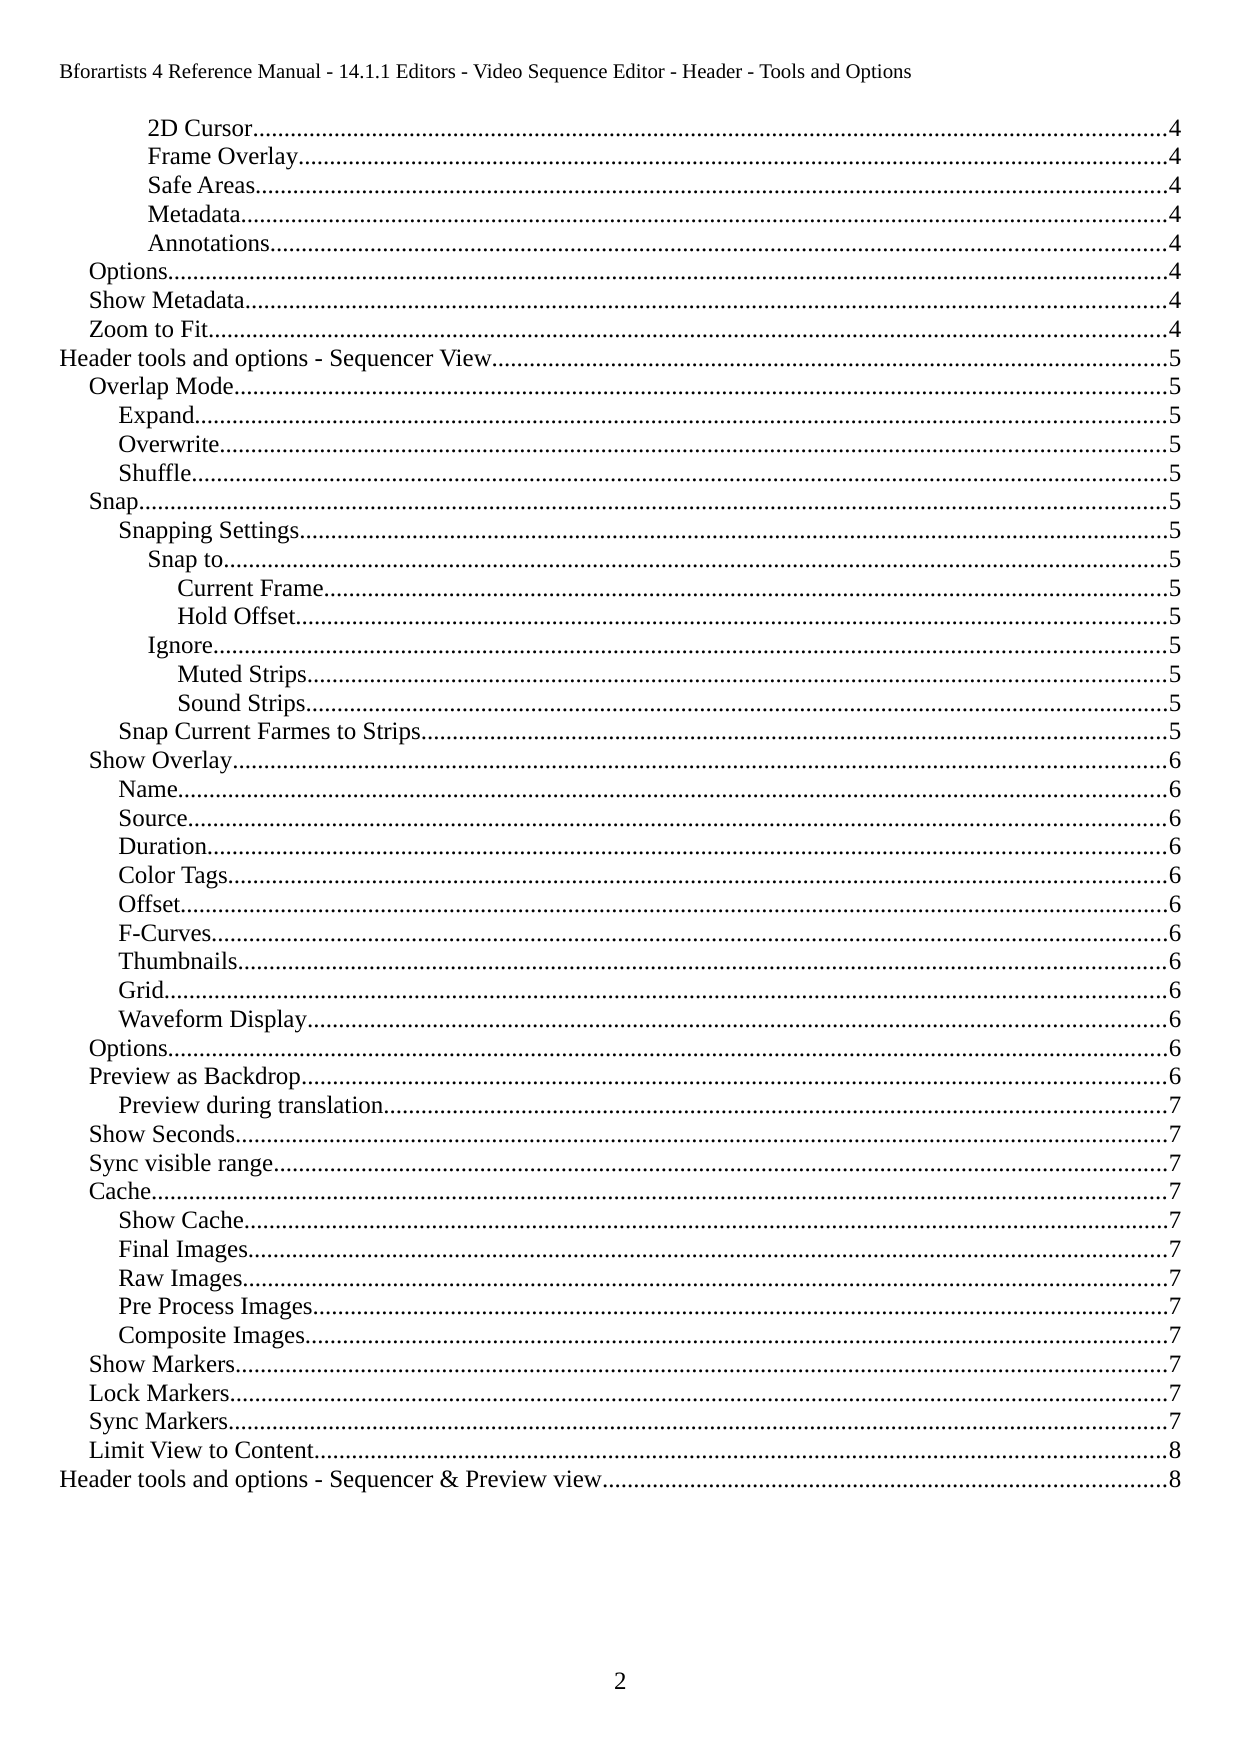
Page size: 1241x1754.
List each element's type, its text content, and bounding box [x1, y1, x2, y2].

text Preview during translation 7 [118, 1090, 1181, 1119]
text Frame Overlay 4 [147, 141, 1181, 170]
text Options 6 [88, 1033, 1181, 1061]
text Current Frame 5 [177, 573, 1181, 601]
text Sound Strips 5 [177, 688, 1181, 716]
text Expand 5 [118, 400, 1181, 429]
text Sync Markers 7 [88, 1406, 1181, 1435]
text Overwrite 5 [118, 429, 1181, 458]
text Offset 6 [118, 889, 1181, 918]
text Grid 6 [118, 975, 1181, 1004]
text Color Tags 6 [118, 860, 1181, 889]
text Limit View to Content 8 [88, 1435, 1181, 1464]
text Metadata 4 [147, 199, 1181, 228]
text Show Cache 7 [118, 1205, 1181, 1234]
text Composite Images 7 [118, 1320, 1181, 1349]
text Pre Process Images 7 [118, 1291, 1181, 1320]
text Show Markers 7 [88, 1349, 1181, 1378]
text Snap Current Farmes to Strips 5 [118, 716, 1181, 745]
text Preview as Backdrop 6 [88, 1061, 1181, 1090]
text F-Curves 6 [118, 918, 1181, 946]
text Shuffle 5 [118, 458, 1181, 486]
text Thumbnails 6 [118, 946, 1181, 975]
text Muted Strips 5 [177, 659, 1181, 688]
text Show Metadata 4 [88, 285, 1181, 314]
text Options 4 [88, 256, 1181, 285]
text Annotations 4 [147, 228, 1181, 256]
text Show Seconds 7 [88, 1119, 1181, 1148]
text Safe Areas 4 [147, 170, 1181, 199]
text Duration 6 [118, 831, 1181, 860]
text Snap to 5 [147, 544, 1181, 573]
text Hold Offset 5 [177, 601, 1181, 630]
text Header tools and options - Sequencer & Preview view 8 [59, 1464, 1181, 1493]
text Overlap Mode 5 [88, 371, 1181, 400]
text Final Images 7 [118, 1234, 1181, 1263]
text Zoom to Fit 4 [88, 314, 1181, 343]
text Raw Images 7 [118, 1263, 1181, 1291]
text Sync visible range 7 [88, 1148, 1181, 1176]
text Ignore 5 [147, 630, 1181, 659]
text Snap 5 [88, 486, 1181, 515]
text Waveform Display 6 [118, 1004, 1181, 1033]
text Cache 7 [88, 1176, 1181, 1205]
text Lock Markers 7 [88, 1378, 1181, 1406]
text Name 6 [118, 774, 1181, 803]
text 2D Cursor 4 [147, 113, 1181, 141]
text Show Overlay 6 [88, 745, 1181, 774]
text Snapping Settings 5 [118, 515, 1181, 544]
text Header tools and options - Sequencer View 5 [59, 343, 1181, 371]
text Source 6 [118, 803, 1181, 831]
